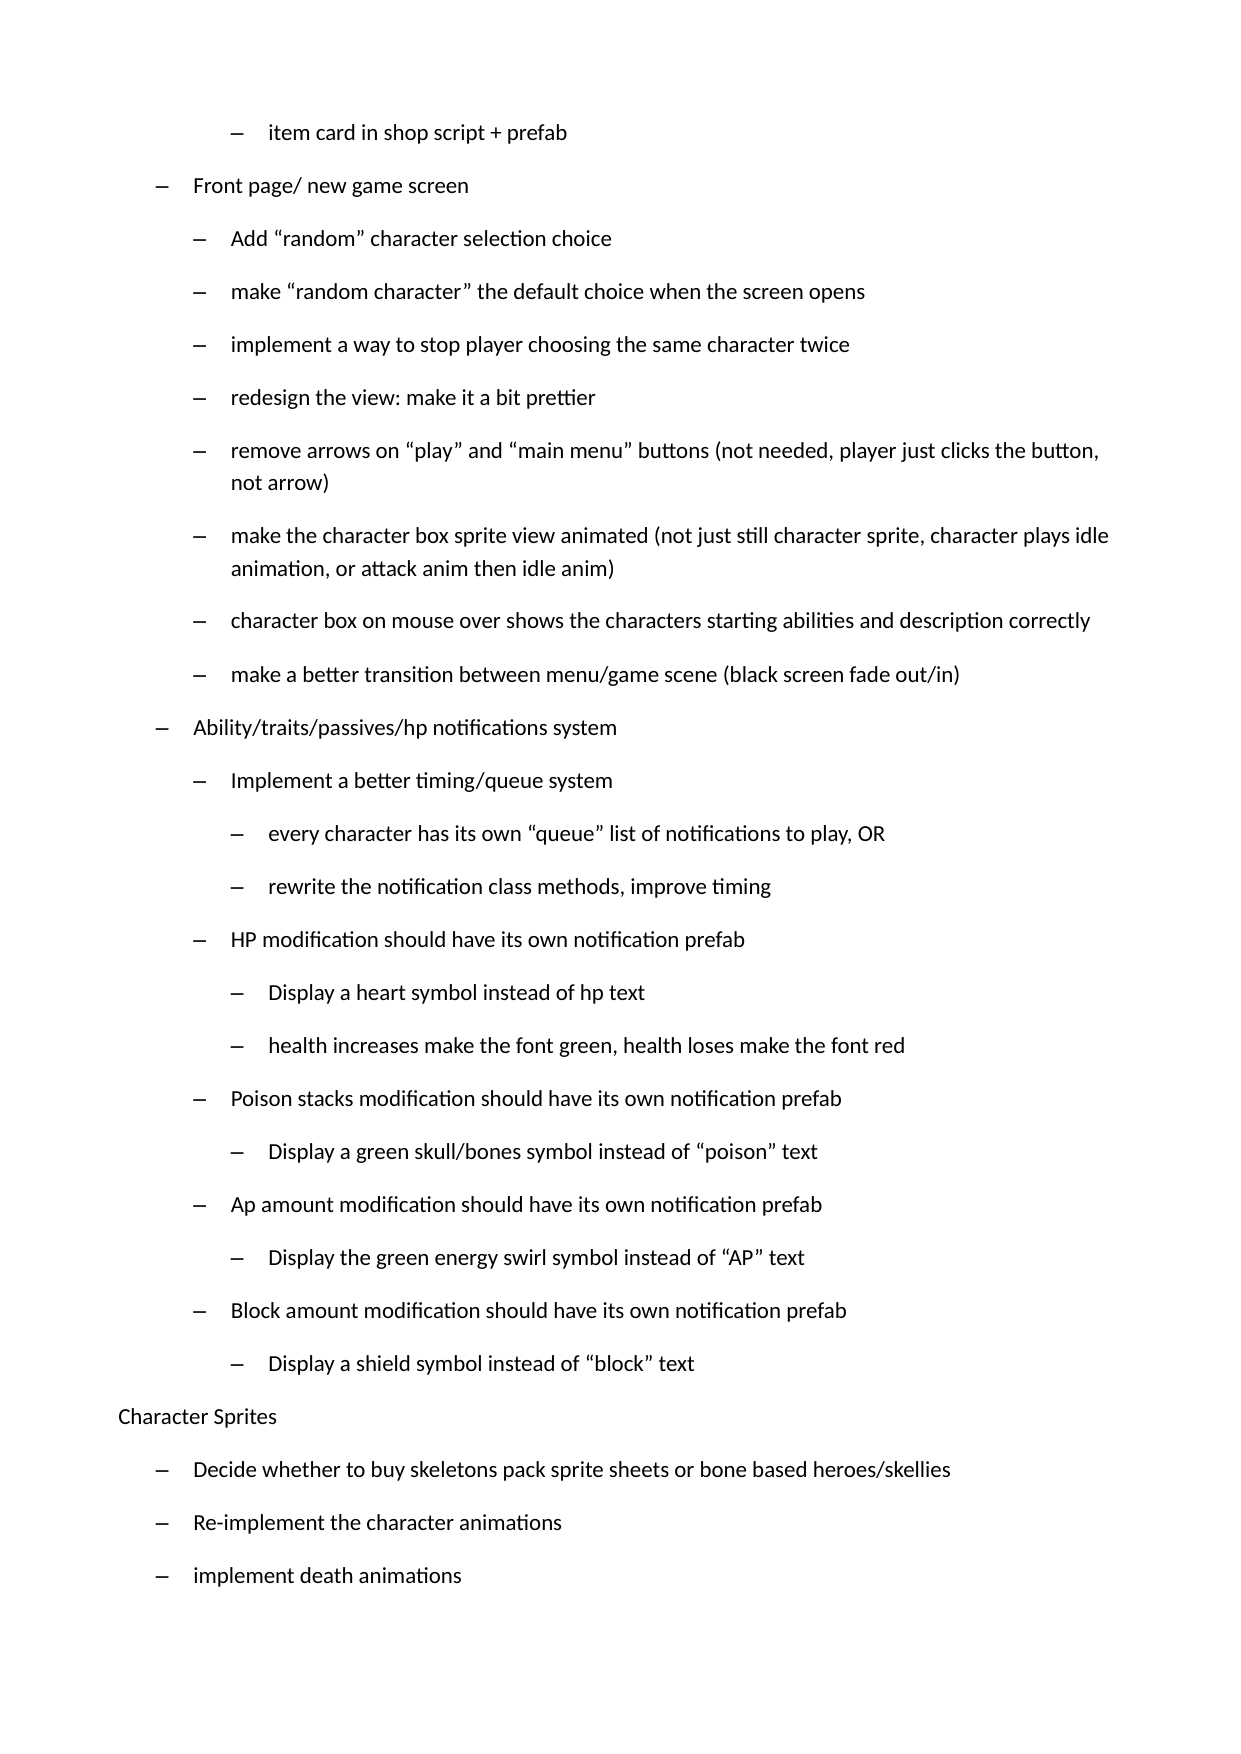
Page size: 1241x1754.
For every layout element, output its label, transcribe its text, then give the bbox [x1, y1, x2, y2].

list Add “random” character selection choice [193, 224, 1122, 252]
list rewrite the notification class methods, improve timing [231, 872, 1122, 900]
list Decide whether to buy skeletons pack sprite sheets or bone based heroes/skellies [156, 1455, 1122, 1483]
list HP modification should have its own notification prefab [193, 925, 1122, 953]
list every character has its own “queue” list of notifications to play, OR [231, 819, 1122, 847]
list Re-implement the character animations [156, 1508, 1122, 1536]
text Character Sprites [118, 1402, 1122, 1430]
list remove arrows on “play” and “main menu” buttons (not needed, player just clicks the button, not arrow) [193, 436, 1122, 496]
list Block amount modification should have its own notification prefab [193, 1296, 1122, 1324]
list Display a heart symbol instead of hp text [231, 978, 1122, 1006]
list implement a way to stop player choosing the same character twice [193, 330, 1122, 358]
list character box on mouse over shows the characters starting abilities and description correctly [193, 607, 1122, 635]
list implement death animations [156, 1561, 1122, 1589]
list item card in shop script + prefab [231, 118, 1122, 146]
list Poison stacks modification should have its own notification prefab [193, 1084, 1122, 1112]
list health increases make the font green, health loses make the font red [231, 1031, 1122, 1059]
list redesign the view: make it a bit prettier [193, 383, 1122, 411]
list make “random character” the default choice when the screen opens [193, 277, 1122, 305]
list make a better transition between menu/game scene (black screen fade out/in) [193, 660, 1122, 688]
list Display a shield symbol instead of “block” text [231, 1349, 1122, 1377]
list Implement a better timing/queue system [193, 766, 1122, 794]
list Front page/ new game screen [156, 171, 1122, 199]
list Display the green energy swirl symbol instead of “AP” text [231, 1243, 1122, 1271]
list Ability/traits/passives/hp notifications system [156, 713, 1122, 741]
list Display a green skull/bones symbol instead of “poison” text [231, 1137, 1122, 1165]
list make the character box sprite view animated (not just still character sprite, character plays idle animation, or attack anim then idle anim) [193, 521, 1122, 582]
list Ap amount modification should have its own notification prefab [193, 1190, 1122, 1218]
